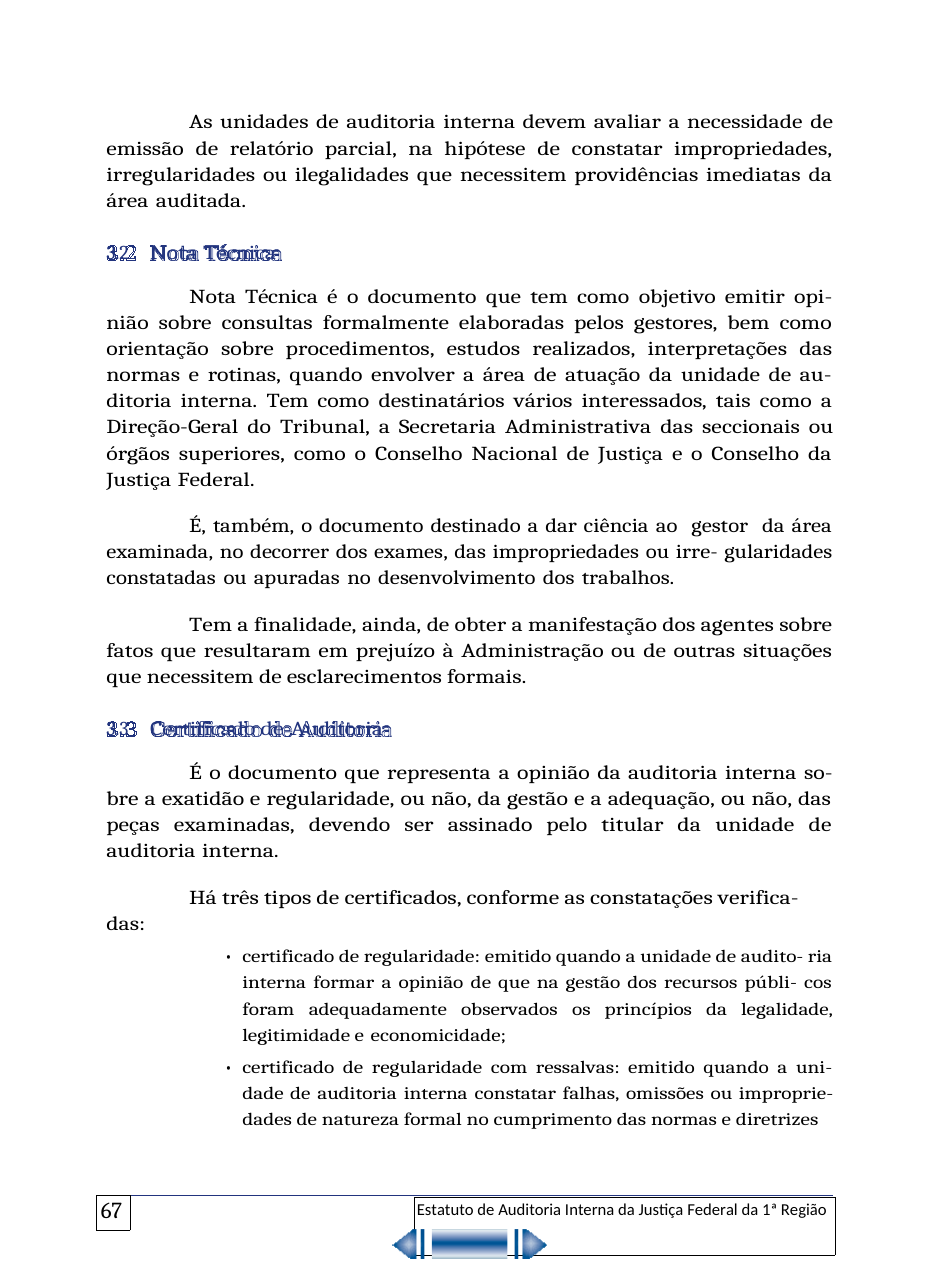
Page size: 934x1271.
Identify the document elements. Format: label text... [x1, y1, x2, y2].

list Certificado de Auditoria [106, 718, 856, 741]
picture [392, 1229, 425, 1259]
picture [514, 1229, 547, 1259]
list certificado de regularidade: emitido quando a unidade de audito- ria interna formar a opinião de que na gestão dos recursos públi- cos foram adequadamente observados os princípios da legalidade, legitimidade e economicidade; [224, 947, 833, 1046]
list Nota Técnica [106, 242, 856, 264]
text das: [106, 913, 152, 936]
text Nota Técnica é o documento que tem como objetivo emitir opi- nião sobre consultas formalmente elaboradas pelos gestores, bem como orientação sobre procedimentos, estudos realizados, interpretações das normas e rotinas, quando envolver a área de atuação da unidade de au- ditoria interna. Tem como destinatários vários interessados, tais como a Direção-Geral do Tribunal, a Secretaria Administrativa das seccionais ou órgãos superiores, como o Conselho Nacional de Justiça e o Conselho da Justiça Federal. [106, 285, 833, 491]
picture [431, 1229, 508, 1259]
text Tem a finalidade, ainda, de obter a manifestação dos agentes sobre fatos que resultaram em prejuízo à Administração ou de outras situações que necessitem de esclarecimentos formais. [106, 613, 833, 688]
text É o documento que representa a opinião da auditoria interna so- bre a exatidão e regularidade, ou não, da gestão e a adequação, ou não, das peças examinadas, devendo ser assinado pelo titular da unidade de auditoria interna. [106, 762, 833, 863]
text As unidades de auditoria interna devem avaliar a necessidade de emissão de relatório parcial, na hipótese de constatar impropriedades, irregularidades ou ilegalidades que necessitem providências imediatas da área auditada. [106, 111, 833, 212]
text Há três tipos de certificados, conforme as constatações verifica- [189, 886, 856, 909]
list certificado de regularidade com ressalvas: emitido quando a uni- dade de auditoria interna constatar falhas, omissões ou improprie- dades de natureza formal no cumprimento das normas e diretrizes [224, 1057, 833, 1130]
text É, também, o documento destinado a dar ciência ao gestor da área examinada, no decorrer dos exames, das impropriedades ou irre- gularidades constatadas ou apuradas no desenvolvimento dos trabalhos. [106, 514, 833, 589]
